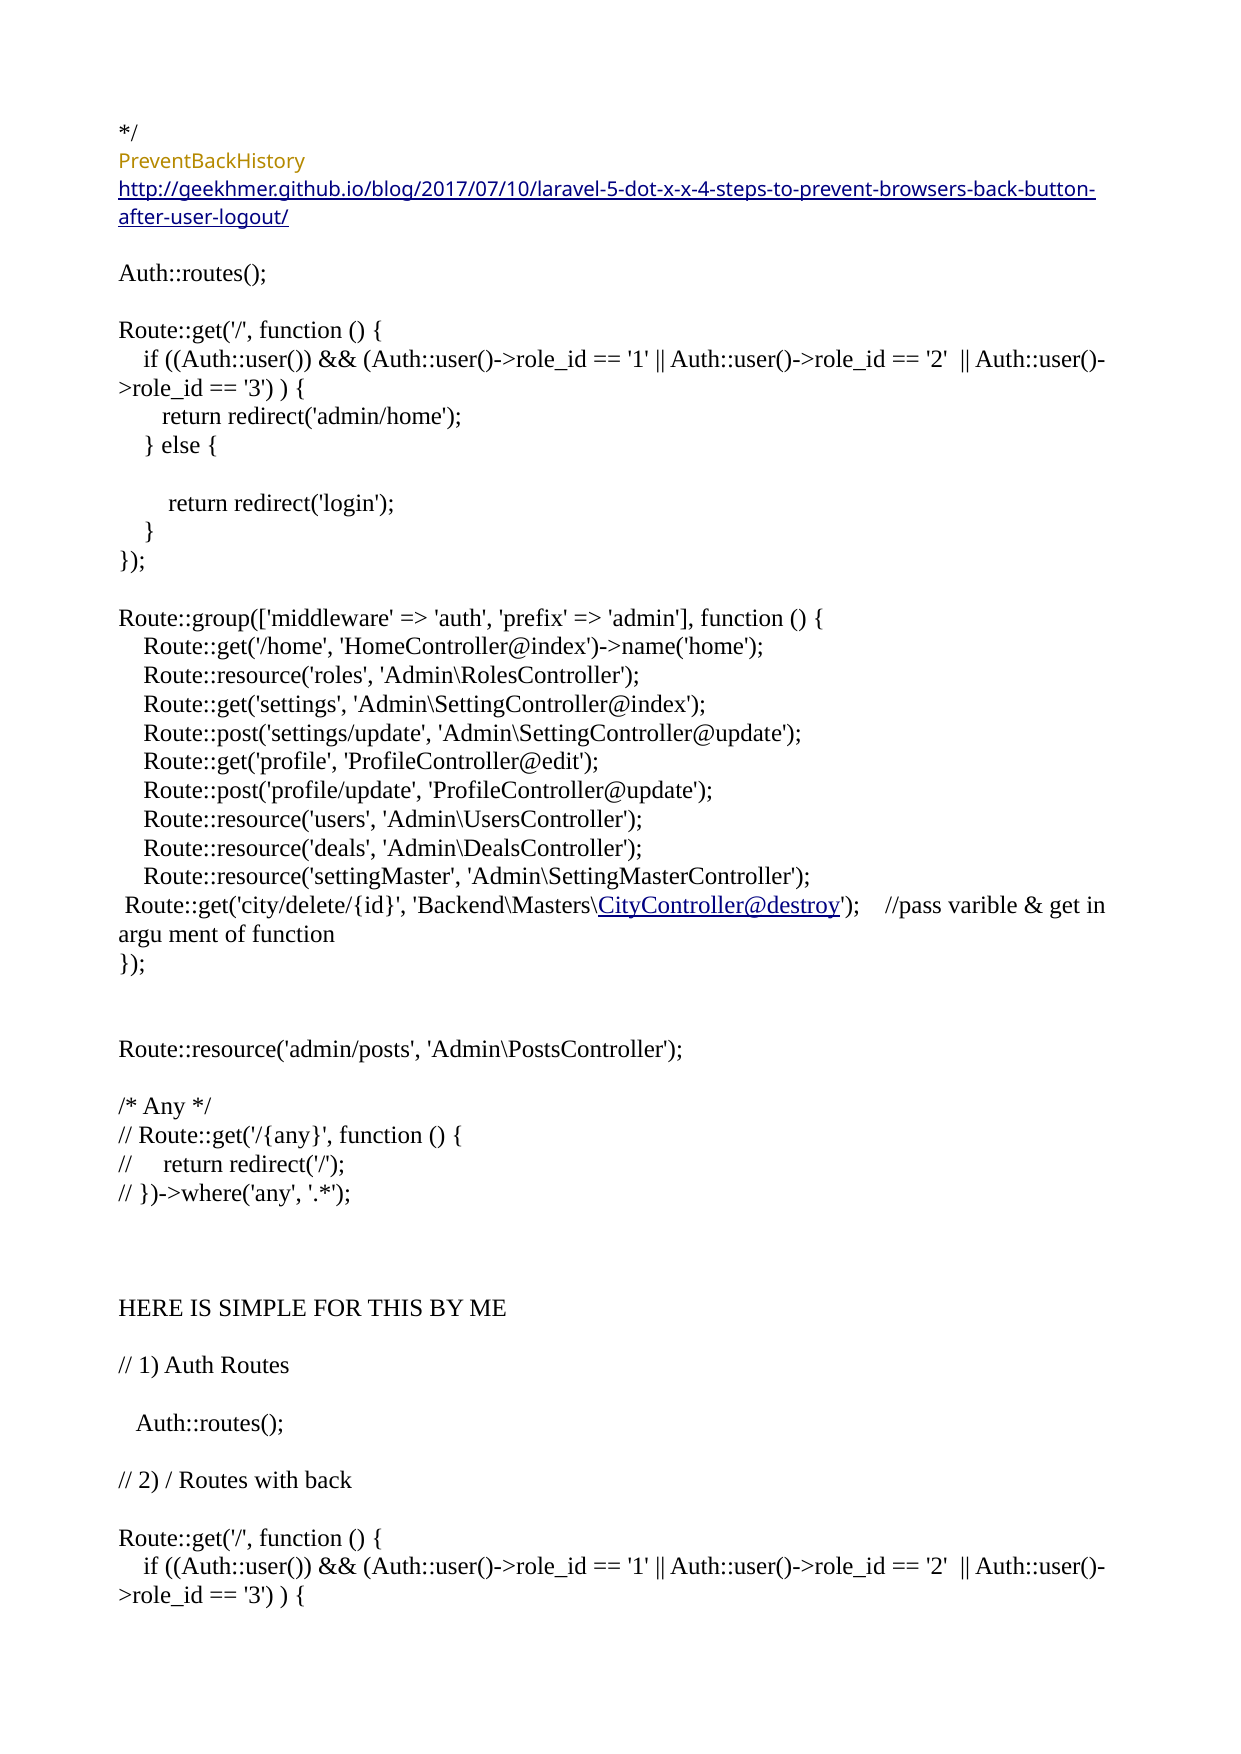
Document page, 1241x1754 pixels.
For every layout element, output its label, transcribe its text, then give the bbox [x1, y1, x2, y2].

text return redirect('login'); [118, 488, 1122, 516]
text Auth::routes(); [118, 1408, 1122, 1436]
text // 2) / Routes with back [118, 1465, 1122, 1494]
text PreventBackHistory [118, 147, 1122, 174]
text Route::resource('roles', 'Admin\RolesController'); [118, 660, 1122, 689]
text if ((Auth::user()) && (Auth::user()->role_id == '1' || Auth::user()->role_id == '2' || Auth::user()->role_id == '3') ) { [118, 1551, 1122, 1609]
text }); [118, 545, 1122, 574]
text Route::resource('admin/posts', 'Admin\PostsController'); [118, 1034, 1122, 1063]
text Route::get('city/delete/{id}', 'Backend\Masters\CityController@destroy'); //pass varible & get in argu ment of function [118, 890, 1122, 948]
text Route::post('profile/update', 'ProfileController@update'); [118, 775, 1122, 804]
text } else { [118, 430, 1122, 459]
text // })->where('any', '.*'); [118, 1178, 1122, 1206]
text Route::group(['middleware' => 'auth', 'prefix' => 'admin'], function () { [118, 603, 1122, 631]
text }); [118, 948, 1122, 976]
text // 1) Auth Routes [118, 1350, 1122, 1379]
text */ [118, 118, 1122, 147]
text Route::get('settings', 'Admin\SettingController@index'); [118, 689, 1122, 718]
text Route::resource('deals', 'Admin\DealsController'); [118, 833, 1122, 861]
text } [118, 516, 1122, 545]
text if ((Auth::user()) && (Auth::user()->role_id == '1' || Auth::user()->role_id == '2' || Auth::user()->role_id == '3') ) { [118, 344, 1122, 401]
text HERE IS SIMPLE FOR THIS BY ME [118, 1293, 1122, 1321]
text Route::get('/', function () { [118, 1523, 1122, 1551]
text Route::resource('settingMaster', 'Admin\SettingMasterController'); [118, 861, 1122, 890]
text // return redirect('/'); [118, 1149, 1122, 1178]
text Auth::routes(); [118, 258, 1122, 286]
text http://geekhmer.github.io/blog/2017/07/10/laravel-5-dot-x-x-4-steps-to-prevent-browsers-back-button-after-user-logout/ [118, 174, 1122, 230]
text Route::get('profile', 'ProfileController@edit'); [118, 746, 1122, 775]
text return redirect('admin/home'); [118, 401, 1122, 430]
text Route::resource('users', 'Admin\UsersController'); [118, 804, 1122, 833]
text Route::get('/home', 'HomeController@index')->name('home'); [118, 631, 1122, 660]
text // Route::get('/{any}', function () { [118, 1120, 1122, 1149]
text Route::post('settings/update', 'Admin\SettingController@update'); [118, 718, 1122, 746]
text /* Any */ [118, 1091, 1122, 1120]
text Route::get('/', function () { [118, 315, 1122, 344]
